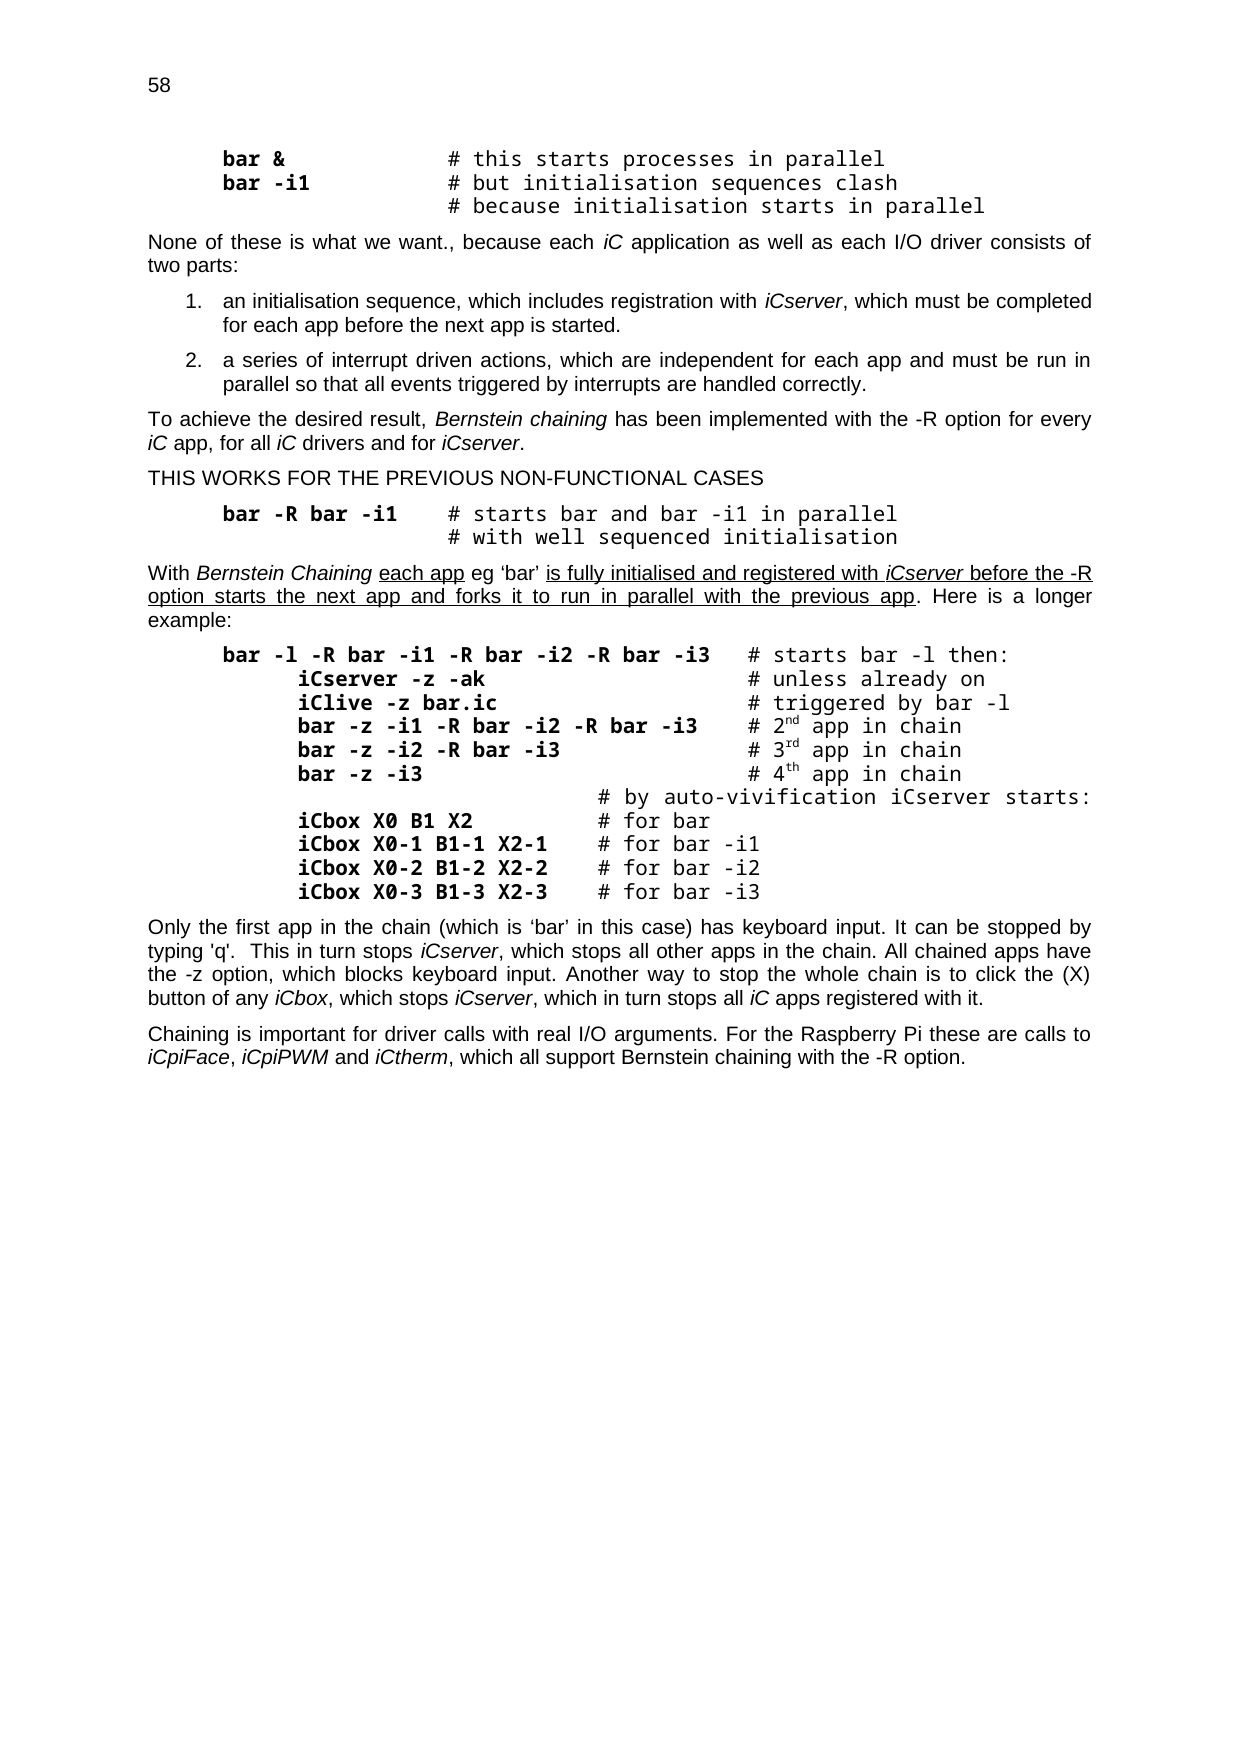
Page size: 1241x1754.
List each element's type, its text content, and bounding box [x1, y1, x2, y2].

text bar & # this starts processes in parallel bar -i1 # but initialisation sequences clash # because initialisation starts in parallel [223, 148, 1092, 219]
text With Bernstein Chaining each app eg ‘bar’ is fully initialised and registered with iCserver before the -R option starts the next app and forks it to run in parallel with the previous app. Here is a longer example: [148, 561, 1092, 632]
list an initialisation sequence, which includes registration with iCserver, which must be completed for each app before the next app is started. [185, 289, 1092, 337]
list a series of interrupt driven actions, which are independent for each app and must be run in parallel so that all events triggered by interrupts are handled correctly. [185, 348, 1092, 396]
text Chaining is important for driver calls with real I/O arguments. For the Raspberry Pi these are calls to iCpiFace, iCpiPWM and iCtherm, which all support Bernstein chaining with the -R option. [148, 1022, 1092, 1069]
text To achieve the desired result, Bernstein chaining has been implemented with the -R option for every iC app, for all iC drivers and for iCserver. [148, 408, 1092, 455]
text THIS WORKS FOR THE PREVIOUS NON-FUNCTIONAL CASES [148, 467, 1092, 490]
text bar -R bar -i1 # starts bar and bar -i1 in parallel # with well sequenced initialisation [223, 502, 1092, 549]
text None of these is what we want., because each iC application as well as each I/O driver consists of two parts: [148, 230, 1092, 278]
text Only the first app in the chain (which is ‘bar’ in this case) has keyboard input. It can be stopped by typing 'q'. This in turn stops iCserver, which stops all other apps in the chain. All chained apps have the -z option, which blocks keyboard input. Another way to stop the whole chain is to click the (X) button of any iCbox, which stops iCserver, which in turn stops all iC apps registered with it. [148, 916, 1092, 1010]
text bar -l -R bar -i1 -R bar -i2 -R bar -i3 # starts bar -l then: iCserver -z -ak # unless already on iClive -z bar.ic # triggered by bar -l bar -z -i1 -R bar -i2 -R bar -i3 # 2nd app in chain bar -z -i2 -R bar -i3 # 3rd app in chain bar -z -i3 # 4th app in chain # by auto-vivification iCserver starts: iCbox X0 B1 X2 # for bar iCbox X0-1 B1-1 X2-1 # for bar -i1 iCbox X0-2 B1-2 X2-2 # for bar -i2 iCbox X0-3 B1-3 X2-3 # for bar -i3 [223, 644, 1092, 904]
